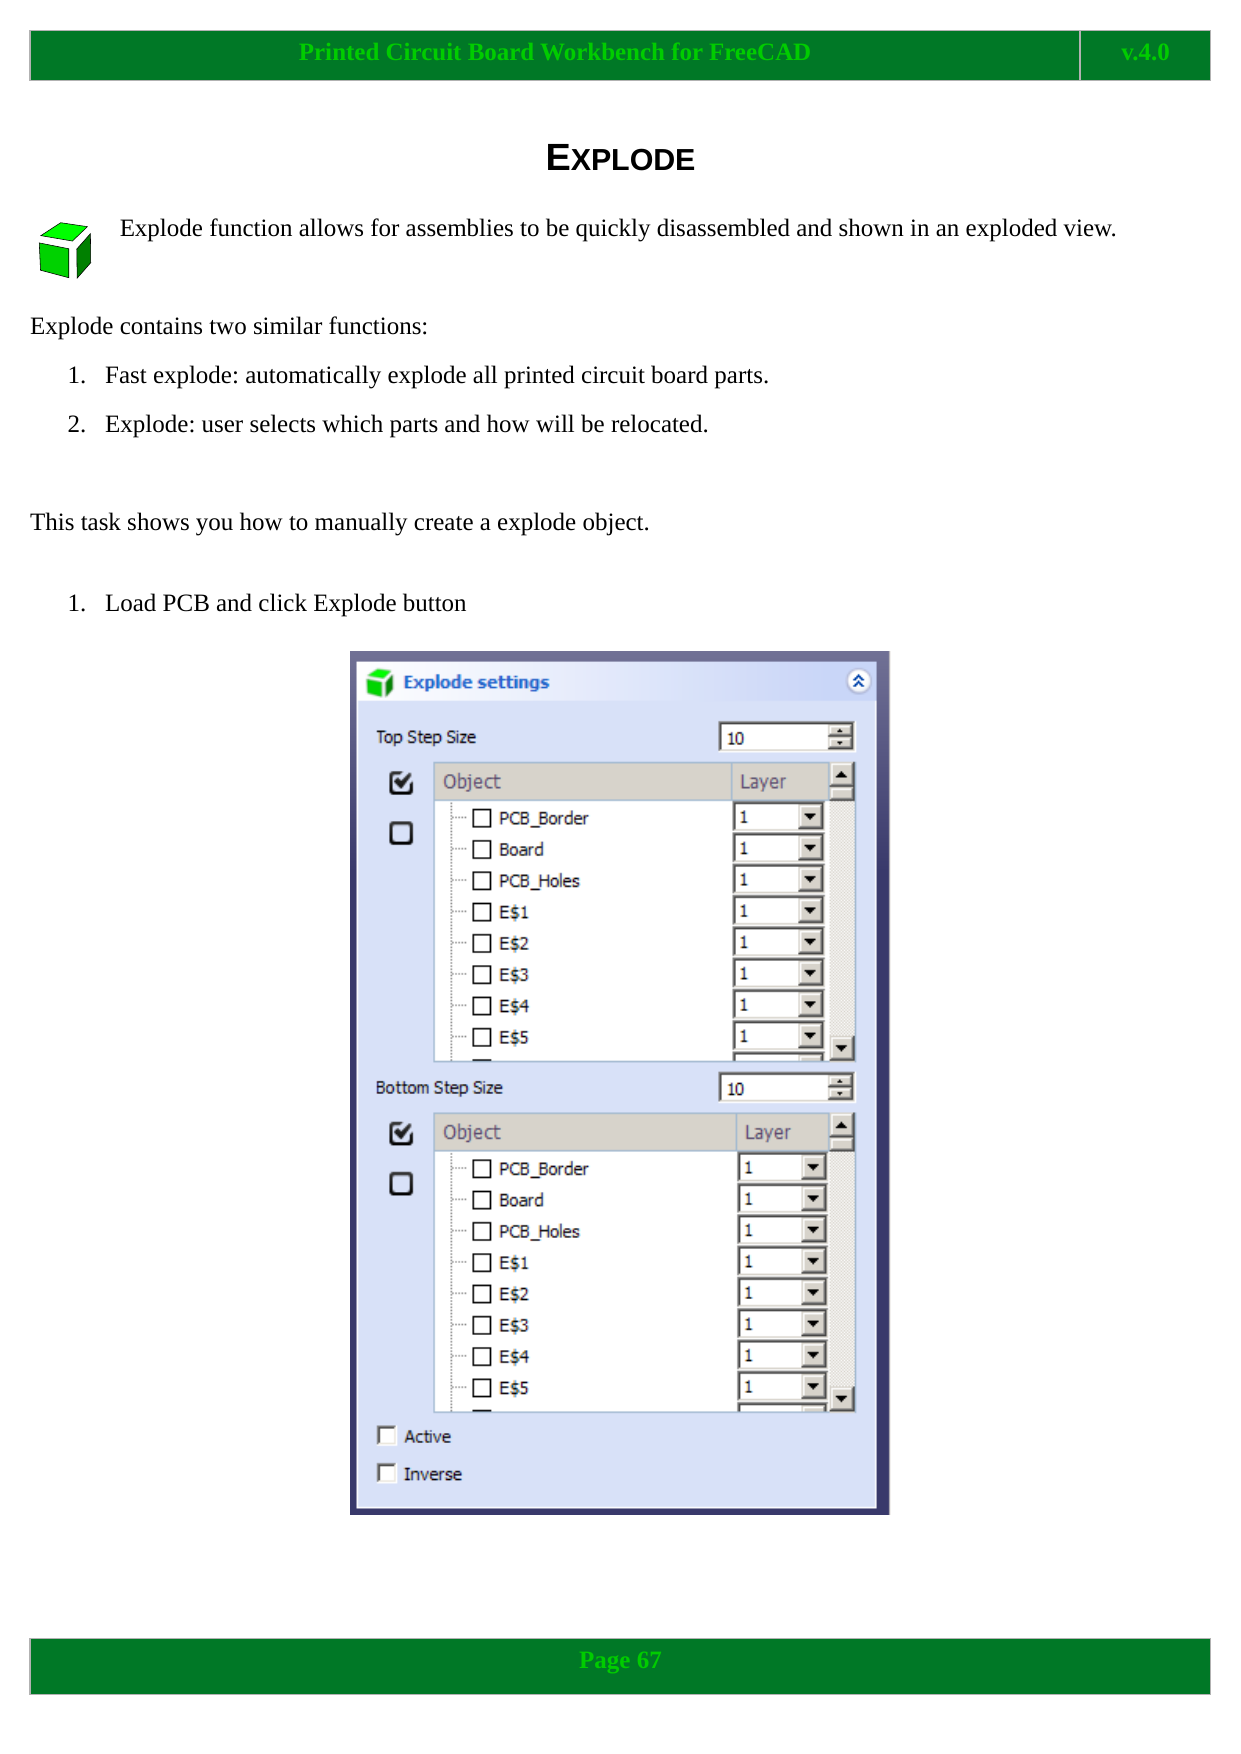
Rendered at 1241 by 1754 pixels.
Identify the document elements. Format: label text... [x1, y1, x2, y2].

list Explode: user selects which parts and how will be relocated. [67, 409, 1211, 438]
list Fast explode: automatically explode all printed circuit board parts. [67, 360, 1211, 389]
list Load PCB and click Explode button [67, 588, 1211, 617]
subtitle Explode [30, 135, 1211, 179]
text Explode function allows for assemblies to be quickly disassembled and shown in an exploded view. [30, 213, 1211, 242]
text Explode contains two similar functions: [30, 311, 1211, 340]
text This task shows you how to manually create a explode object. [30, 507, 1211, 536]
picture [350, 651, 891, 1515]
